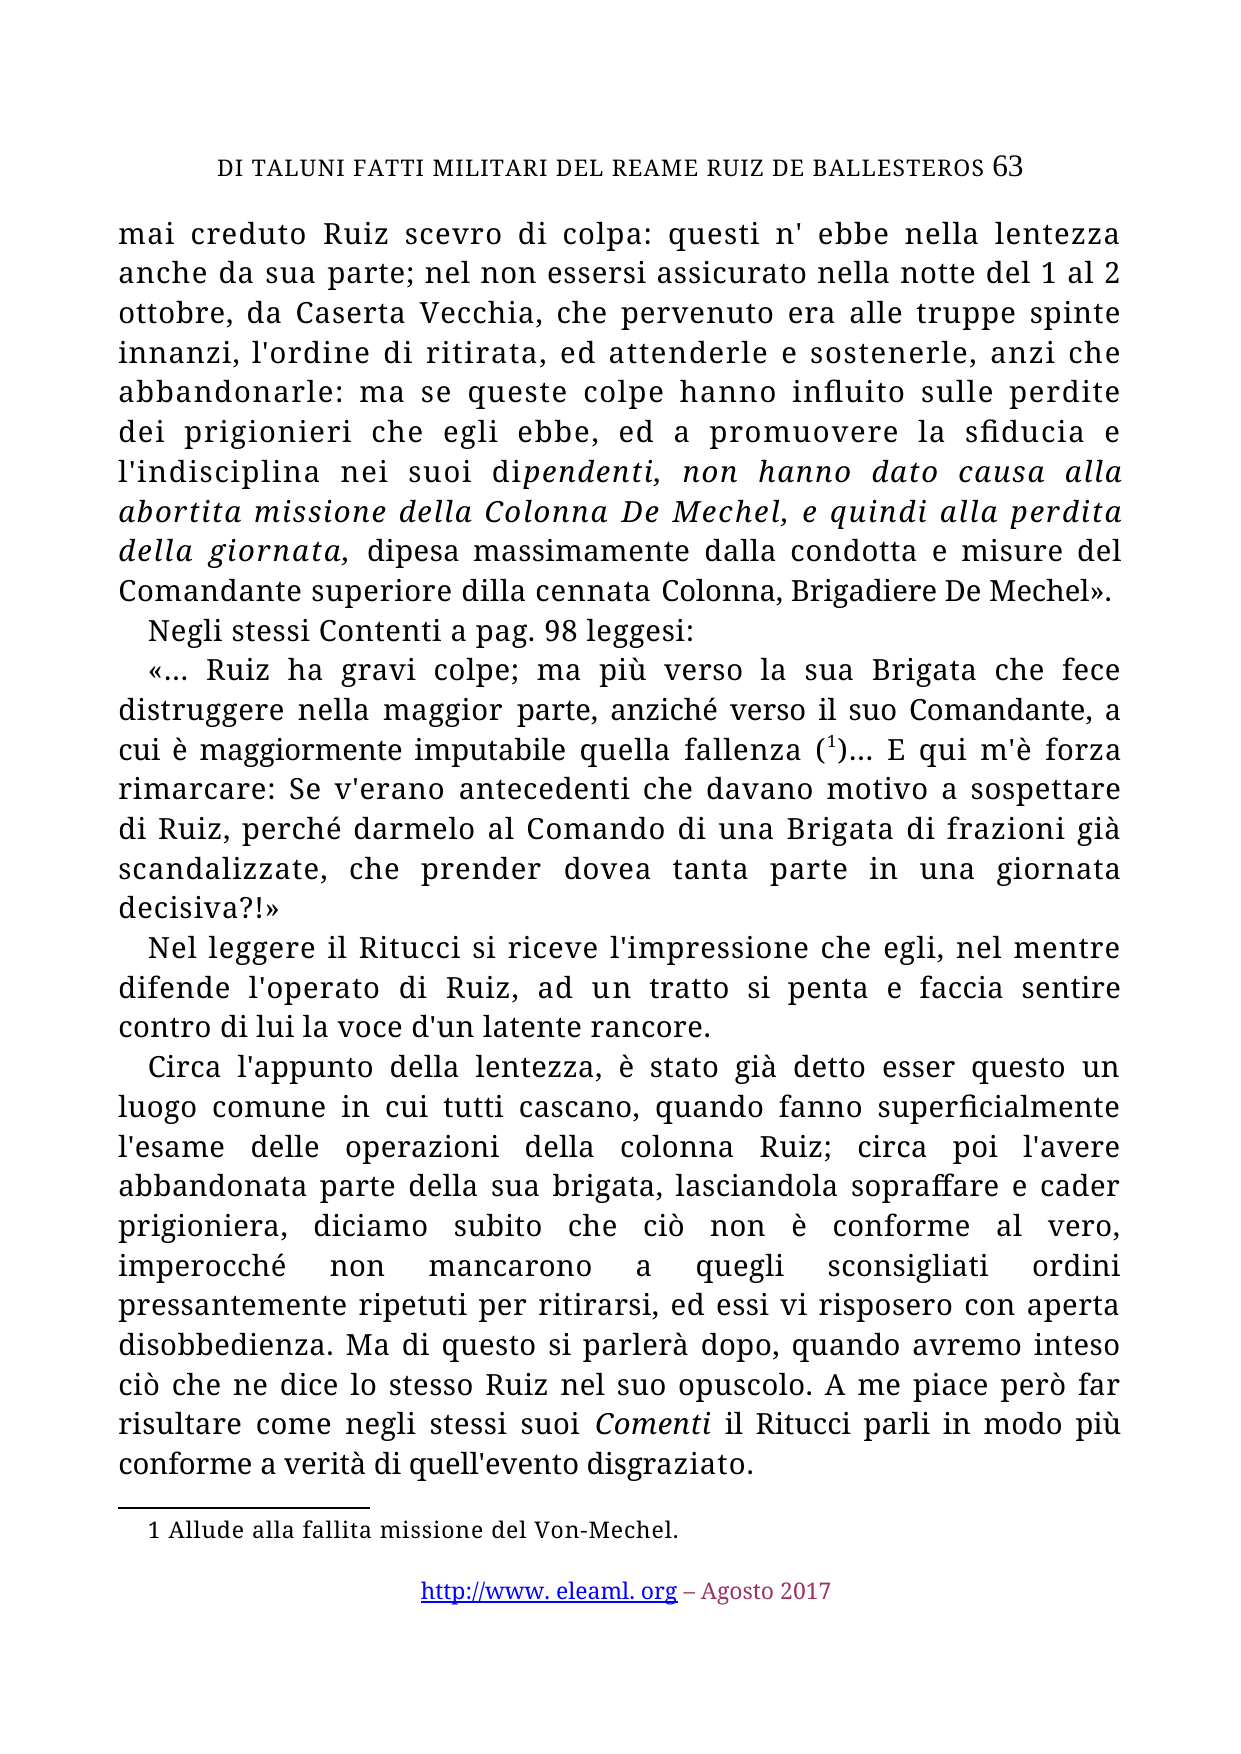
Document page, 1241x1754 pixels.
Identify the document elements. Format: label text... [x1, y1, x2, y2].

text Negli stessi Contenti a pag. 98 leggesi: [118, 610, 1122, 649]
text «… Ruiz ha gravi colpe; ma più verso la sua Brigata che fece distruggere nella maggior parte, anziché verso il suo Comandante, a cui è maggiormente imputabile quella fallenza ()… E qui m'è forza rimarcare: Se v'erano antecedenti che davano motivo a sospettare di Ruiz, perché darmelo al Comando di una Brigata di frazioni già scandalizzate, che prender dovea tanta parte in una giornata decisiva?!» [118, 649, 1122, 927]
text mai creduto Ruiz scevro di colpa: questi n' ebbe nella lentezza anche da sua parte; nel non essersi assicurato nella notte del 1 al 2 ottobre, da Caserta Vecchia, che pervenuto era alle truppe spinte innanzi, l'ordine di ritirata, ed attenderle e sostenerle, anzi che abbandonarle: ma se queste colpe hanno influito sulle perdite dei prigionieri che egli ebbe, ed a promuovere la sfiducia e l'indisciplina nei suoi dipendenti, non hanno dato causa alla abortita missione della Colonna De Mechel, e quindi alla perdita della giornata, dipesa massimamente dalla condotta e misure del Comandante superiore dilla cennata Colonna, Brigadiere De Mechel». [118, 213, 1122, 610]
text Circa l'appunto della lentezza, è stato già detto esser questo un luogo comune in cui tutti cascano, quando fanno superficialmente l'esame delle operazioni della colonna Ruiz; circa poi l'avere abbandonata parte della sua brigata, lasciandola sopraffare e cader prigioniera, diciamo subito che ciò non è conforme al vero, imperocché non mancarono a quegli sconsigliati ordini pressantemente ripetuti per ritirarsi, ed essi vi risposero con aperta disobbedienza. Ma di questo si parlerà dopo, quando avremo inteso ciò che ne dice lo stesso Ruiz nel suo opuscolo. A me piace però far risultare come negli stessi suoi Comenti il Ritucci parli in modo più conforme a verità di quell'evento disgraziato. [118, 1046, 1122, 1483]
text Nel leggere il Ritucci si riceve l'impressione che egli, nel mentre difende l'operato di Ruiz, ad un tratto si penta e faccia sentire contro di lui la voce d'un latente rancore. [118, 927, 1122, 1046]
text Allude alla fallita missione del Von-Mechel. [118, 1514, 1122, 1546]
